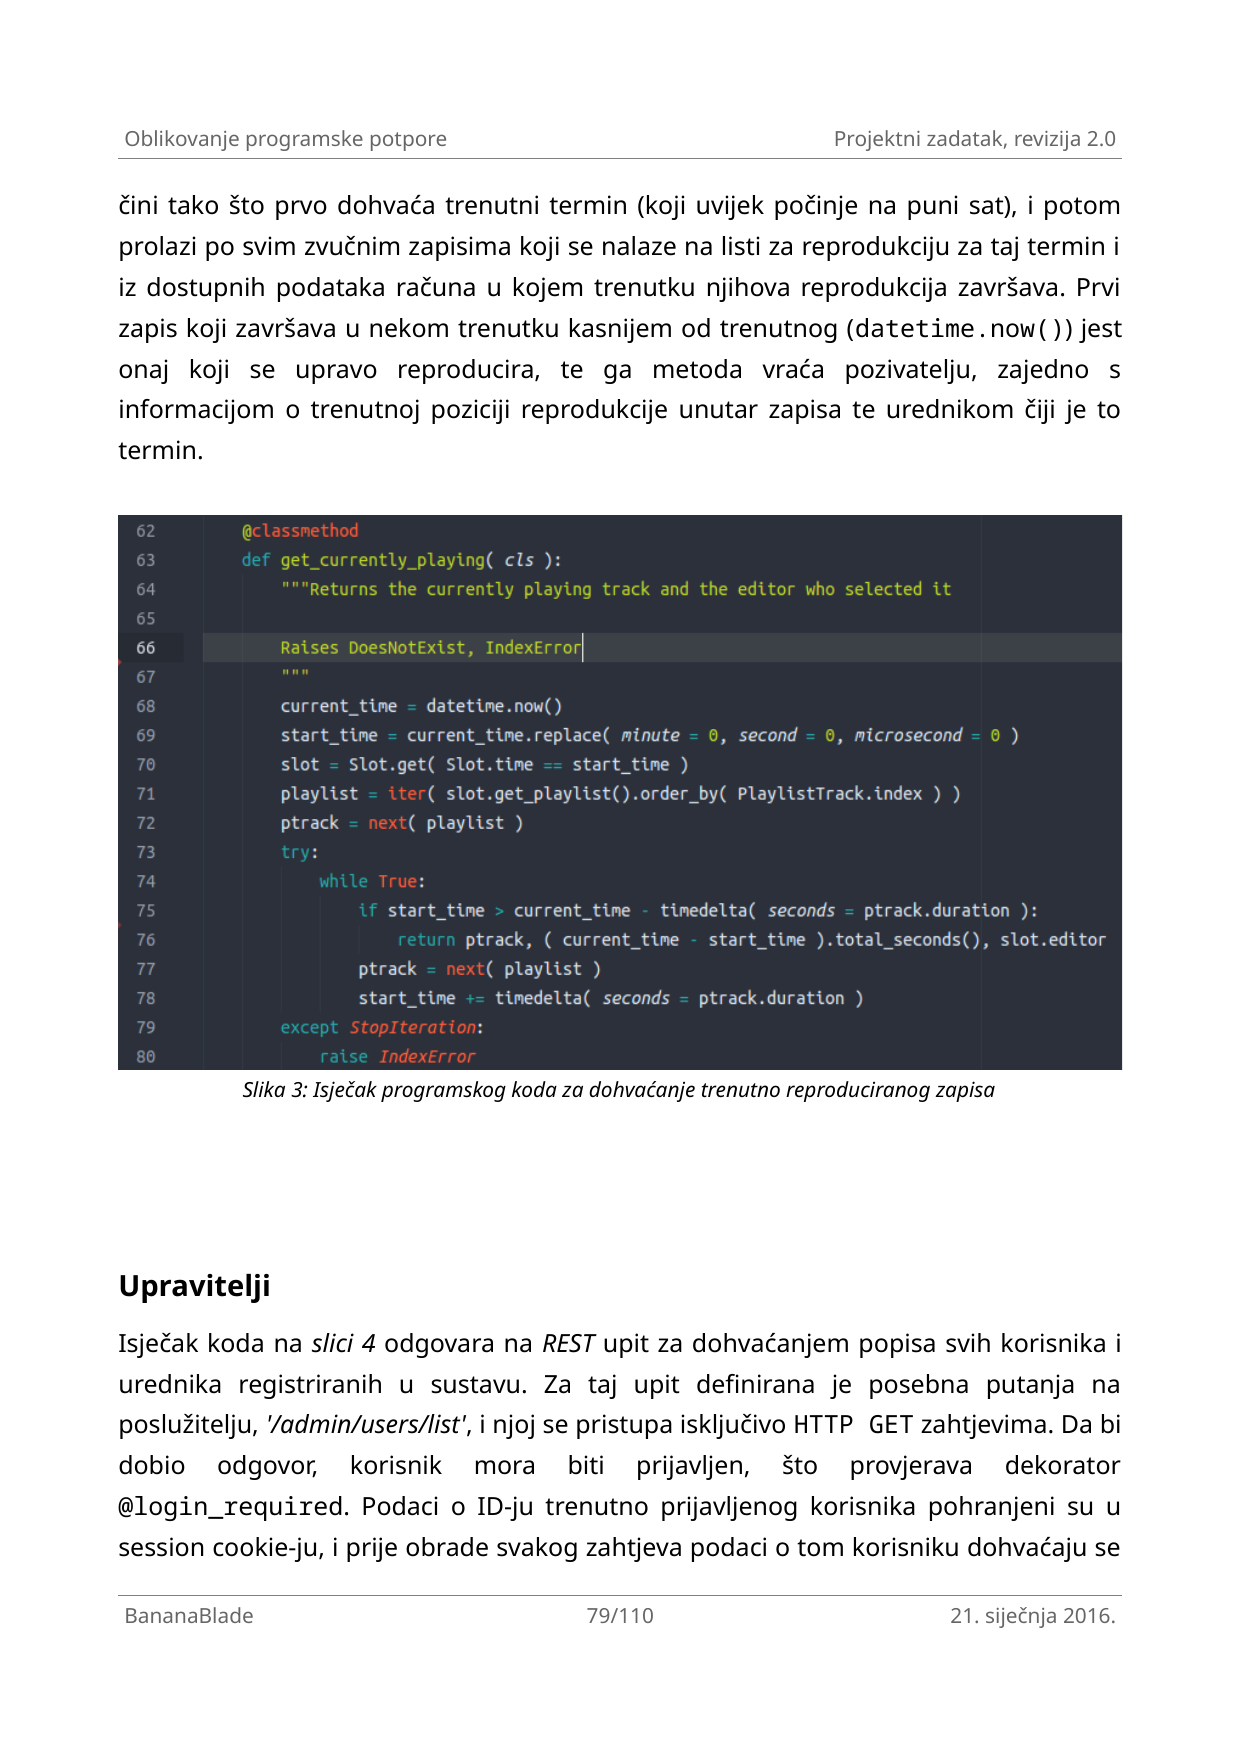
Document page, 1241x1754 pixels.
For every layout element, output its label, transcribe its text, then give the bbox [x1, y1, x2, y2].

text čini tako što prvo dohvaća trenutni termin (koji uvijek počinje na puni sat), i potom prolazi po svim zvučnim zapisima koji se nalaze na listi za reprodukciju za taj termin i iz dostupnih podataka računa u kojem trenutku njihova reprodukcija završava. Prvi zapis koji završava u nekom trenutku kasnijem od trenutnog (datetime.now()) jest onaj koji se upravo reproducira, te ga metoda vraća pozivatelju, zajedno s informacijom o trenutnoj poziciji reprodukcije unutar zapisa te urednikom čiji je to termin. [118, 188, 1122, 467]
picture [118, 515, 1123, 1070]
subtitle Upravitelji [118, 1265, 1122, 1305]
text Isječak koda na slici 4 odgovara na REST upit za dohvaćanjem popisa svih korisnika i urednika registriranih u sustavu. Za taj upit definirana je posebna putanja na poslužitelju, '/admin/users/list', i njoj se pristupa isključivo HTTP GET zahtjevima. Da bi dobio odgovor, korisnik mora biti prijavljen, što provjerava dekorator @login_required. Podaci o ID-ju trenutno prijavljenog korisnika pohranjeni su u session cookie-ju, i prije obrade svakog zahtjeva podaci o tom korisniku dohvaćaju se [118, 1326, 1122, 1564]
text Slika 3: Isječak programskog koda za dohvaćanje trenutno reproduciranog zapisa [118, 1070, 1122, 1103]
